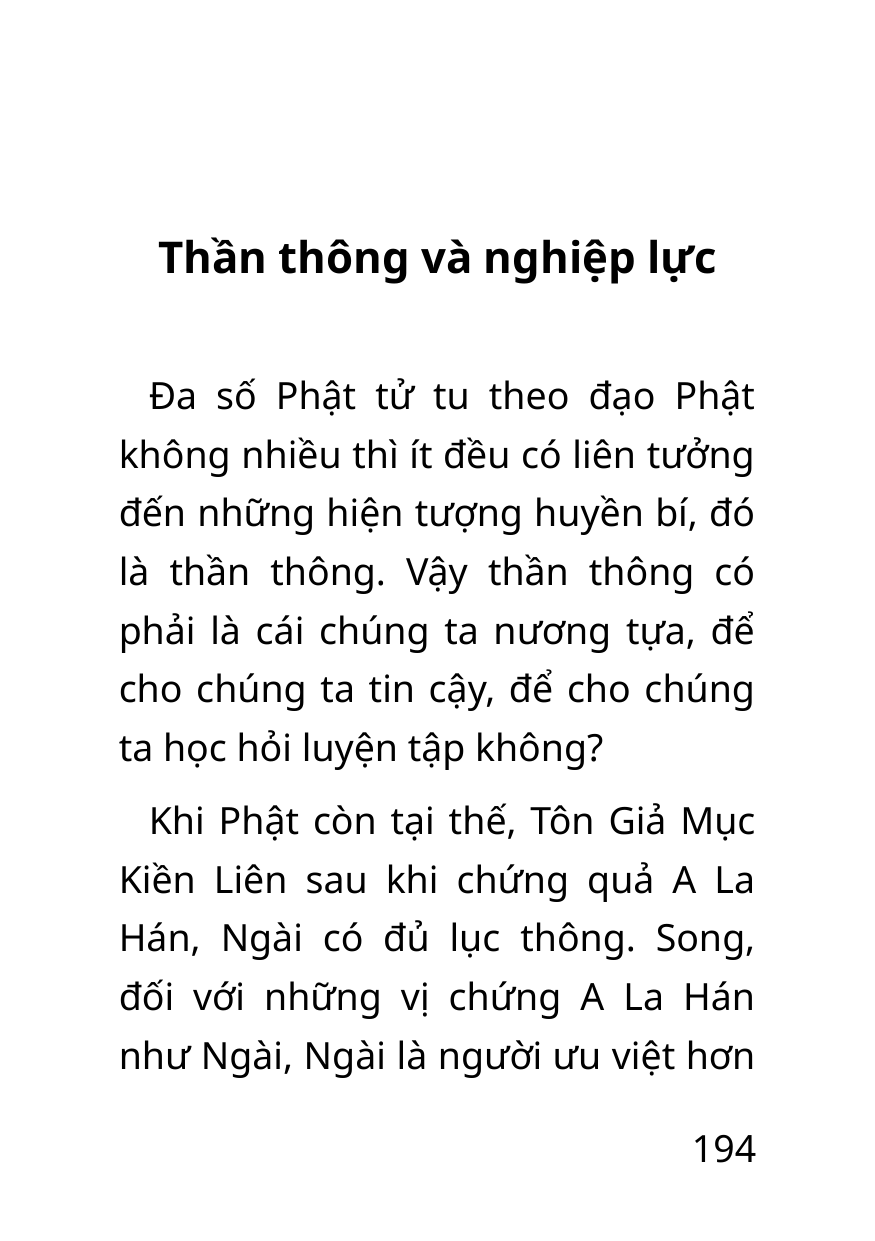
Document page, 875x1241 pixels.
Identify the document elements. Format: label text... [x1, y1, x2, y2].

text Đa số Phật tử tu theo đạo Phật không nhiều thì ít đều có liên tưởng đến những hiện tượng huyền bí, đó là thần thông. Vậy thần thông có phải là cái chúng ta nương tựa, để cho chúng ta tin cậy, để cho chúng ta học hỏi luyện tập không? [118, 369, 756, 772]
text Khi Phật còn tại thế, Tôn Giả Mục Kiền Liên sau khi chứng quả A La Hán, Ngài có đủ lục thông. Song, đối với những vị chứng A La Hán như Ngài, Ngài là người ưu việt hơn [118, 794, 756, 1080]
subtitle Thần thông và nghiệp lực [118, 227, 756, 287]
